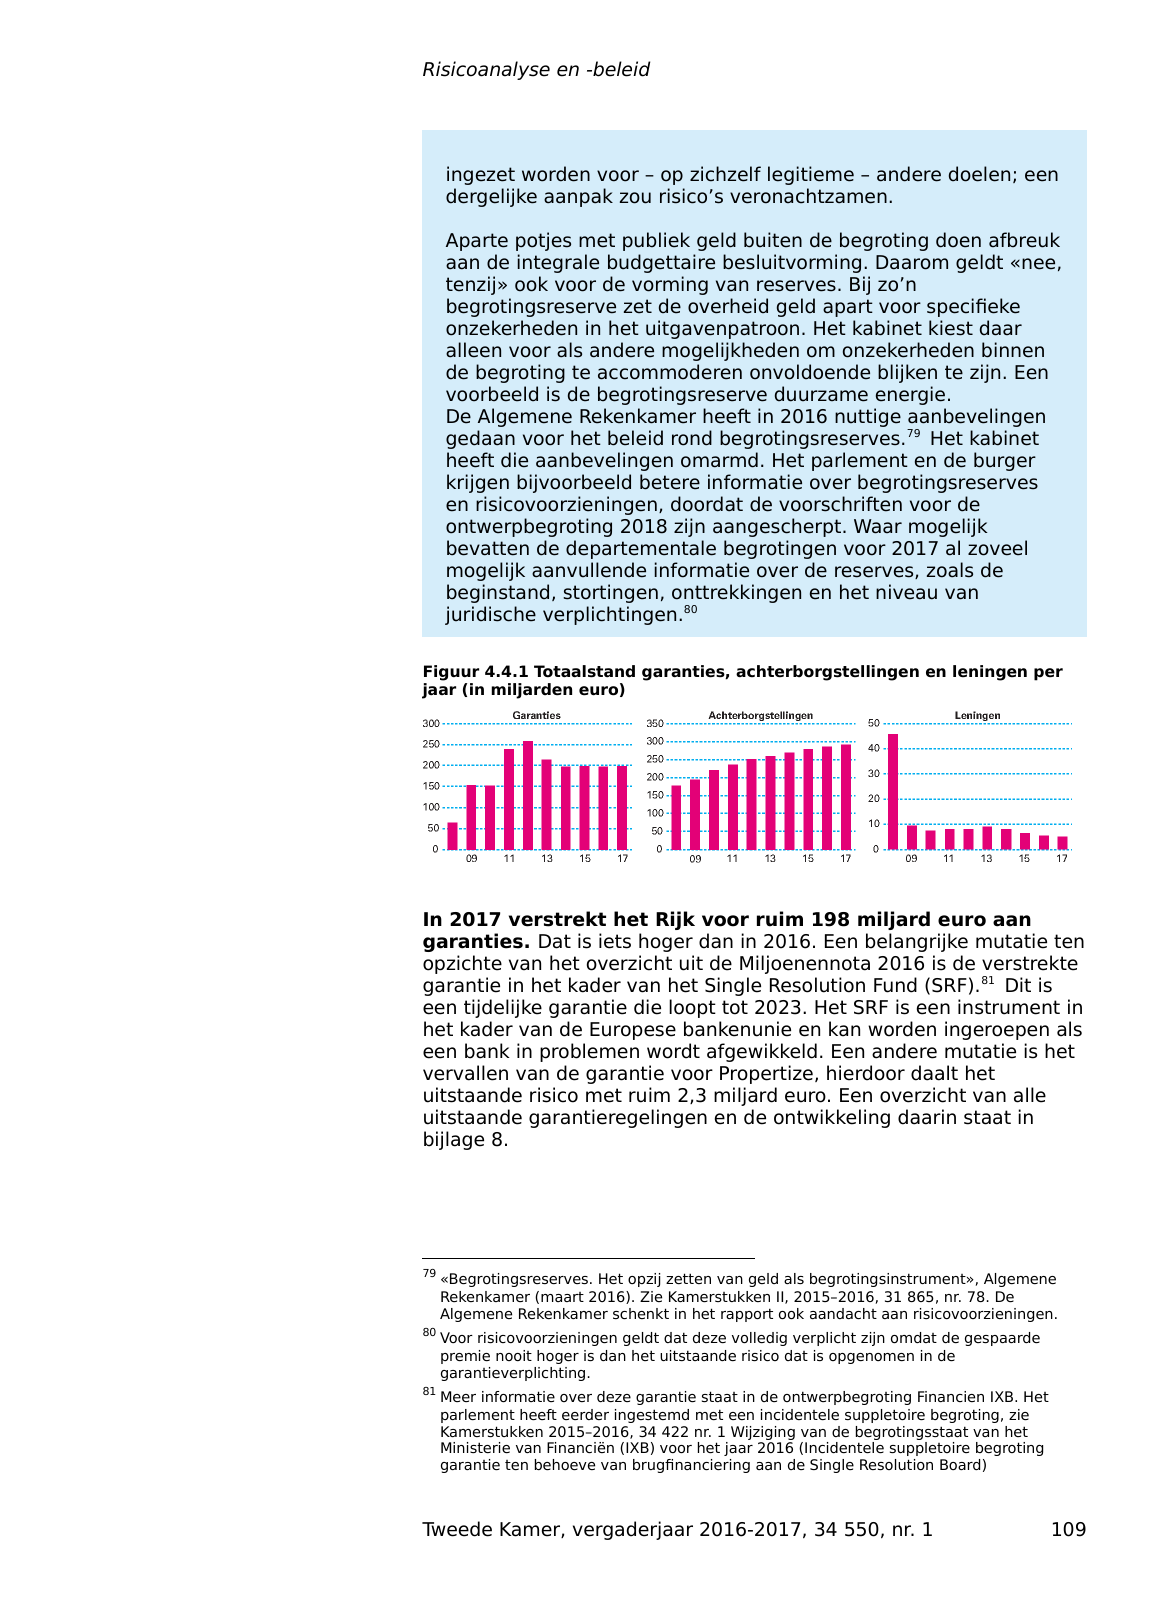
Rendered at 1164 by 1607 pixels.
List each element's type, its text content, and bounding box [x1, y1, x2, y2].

table_header ingezet worden voor – op zichzelf legitieme – andere doelen; een dergelijke aanpak zou risico’s veronachtzamen. Aparte potjes met publiek geld buiten de begroting doen afbreuk aan de integrale budgettaire besluitvorming. Daarom geldt «nee, tenzij» ook voor de vorming van reserves. Bij zo’n begrotingsreserve zet de overheid geld apart voor specifieke onzekerheden in het uitgavenpatroon. Het kabinet kiest daar alleen voor als andere mogelijkheden om onzekerheden binnen de begroting te accommoderen onvoldoende blijken te zijn. Een voorbeeld is de begrotingsreserve duurzame energie. De Algemene Rekenkamer heeft in 2016 nuttige aanbevelingen gedaan voor het beleid rond begrotingsreserves. Het kabinet heeft die aanbevelingen omarmd. Het parlement en de burger krijgen bijvoorbeeld betere informatie over begrotingsreserves en risicovoorzieningen, doordat de voorschriften voor de ontwerpbegroting 2018 zijn aangescherpt. Waar mogelijk bevatten de departementale begrotingen voor 2017 al zoveel mogelijk aanvullende informatie over de reserves, zoals de beginstand, stortingen, onttrekkingen en het niveau van juridische verplichtingen. [422, 130, 1087, 637]
text Figuur 4.4.1 Totaalstand garanties, achterborgstellingen en leningen per jaar (in miljarden euro) [422, 663, 1072, 699]
picture [422, 711, 1072, 865]
text In 2017 verstrekt het Rijk voor ruim 198 miljard euro aan garanties. Dat is iets hoger dan in 2016. Een belangrijke mutatie ten opzichte van het overzicht uit de Miljoenennota 2016 is de verstrekte garantie in het kader van het Single Resolution Fund (SRF). Dit is een tijdelijke garantie die loopt tot 2023. Het SRF is een instrument in het kader van de Europese bankenunie en kan worden ingeroepen als een bank in problemen wordt afgewikkeld. Een andere mutatie is het vervallen van de garantie voor Propertize, hierdoor daalt het uitstaande risico met ruim 2,3 miljard euro. Een overzicht van alle uitstaande garantieregelingen en de ontwikkeling daarin staat in bijlage 8. [422, 909, 1087, 1151]
text Meer informatie over deze garantie staat in de ontwerpbegroting Financien IXB. Het parlement heeft eerder ingestemd met een incidentele suppletoire begroting, zie Kamerstukken 2015–2016, 34 422 nr. 1 Wijziging van de begrotingsstaat van het Ministerie van Financiën (IXB) voor het jaar 2016 (Incidentele suppletoire begroting garantie ten behoeve van brugfinanciering aan de Single Resolution Board) [422, 1385, 1087, 1474]
